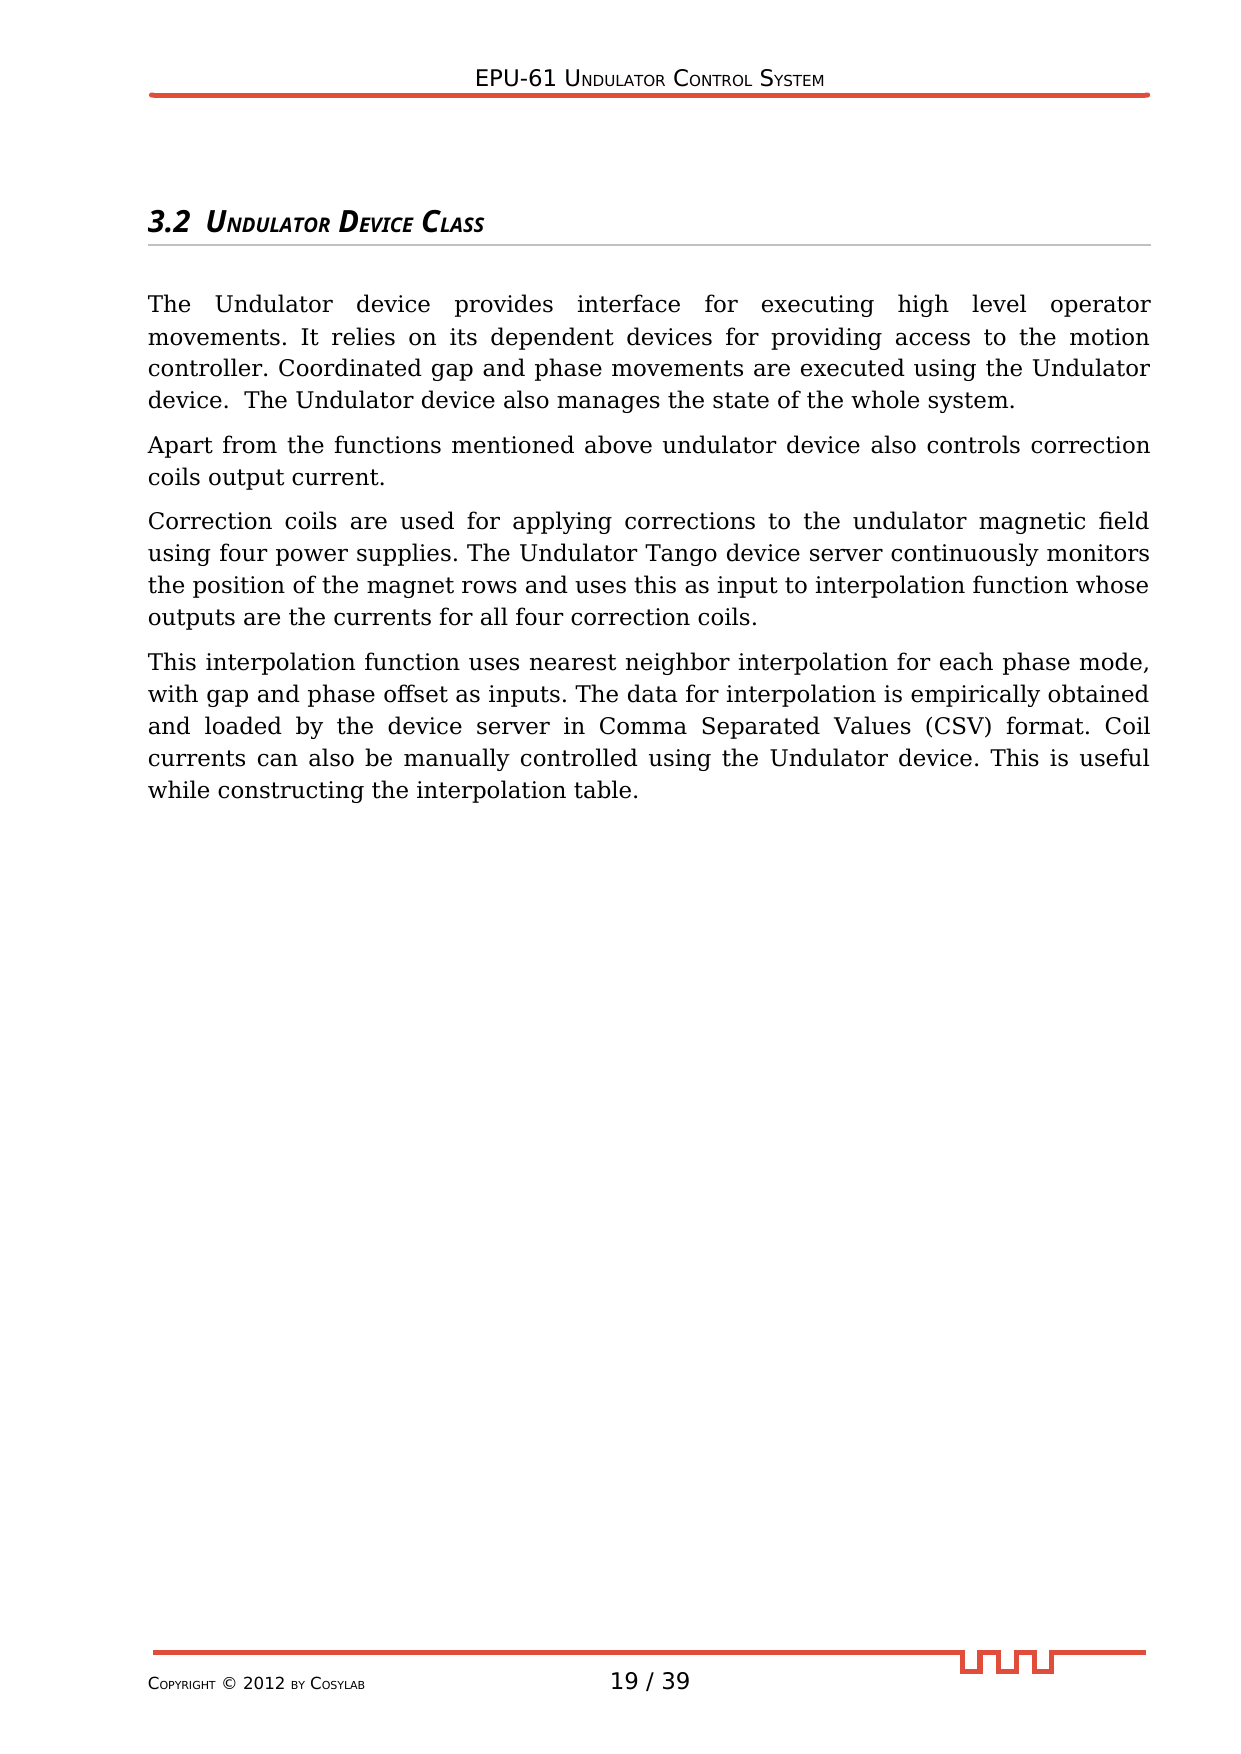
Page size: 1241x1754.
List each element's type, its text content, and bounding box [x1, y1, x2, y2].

subtitle Undulator Device Class [148, 200, 1151, 244]
text This interpolation function uses nearest neighbor interpolation for each phase mode, with gap and phase offset as inputs. The data for interpolation is empirically obtained and loaded by the device server in Comma Separated Values (CSV) format. Coil currents can also be manually controlled using the Undulator device. This is useful while constructing the interpolation table. [148, 649, 1151, 803]
text Apart from the functions mentioned above undulator device also controls correction coils output current. [148, 432, 1151, 491]
text Correction coils are used for applying corrections to the undulator magnetic field using four power supplies. The Undulator Tango device server continuously monitors the position of the magnet rows and uses this as input to interpolation function whose outputs are the currents for all four correction coils. [148, 508, 1151, 631]
text The Undulator device provides interface for executing high level operator movements. It relies on its dependent devices for providing access to the motion controller. Coordinated gap and phase movements are executed using the Undulator device. The Undulator device also manages the state of the whole system. [148, 292, 1151, 414]
